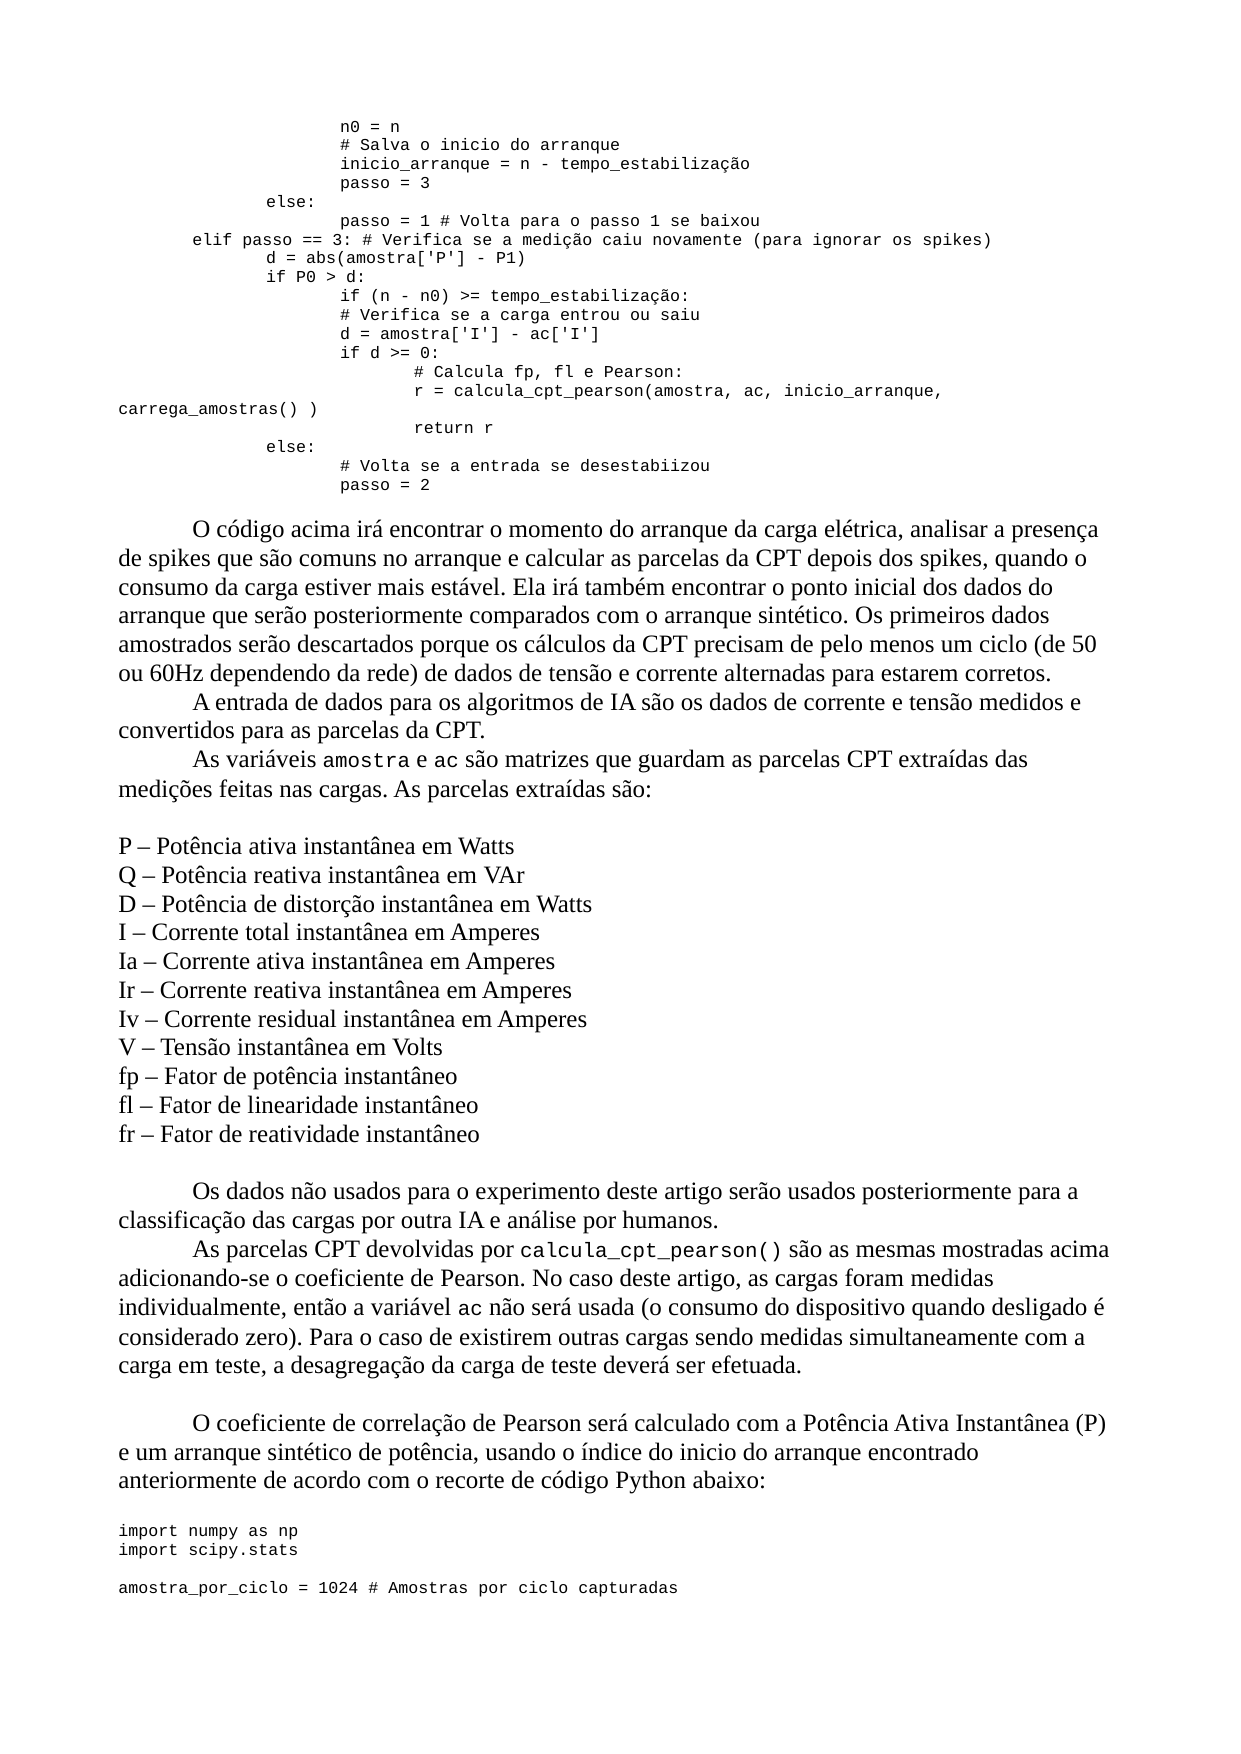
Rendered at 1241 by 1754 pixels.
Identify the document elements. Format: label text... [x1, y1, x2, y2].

text elif passo == 3: # Verifica se a medição caiu novamente (para ignorar os spikes) [118, 231, 1122, 250]
text V – Tensão instantânea em Volts [118, 1032, 1122, 1061]
text passo = 2 [118, 476, 1122, 495]
text if P0 > d: [118, 269, 1122, 288]
text Os dados não usados para o experimento deste artigo serão usados posteriormente para a classificação das cargas por outra IA e análise por humanos. [118, 1176, 1122, 1234]
text A entrada de dados para os algoritmos de IA são os dados de corrente e tensão medidos e convertidos para as parcelas da CPT. [118, 687, 1122, 744]
text P – Potência ativa instantânea em Watts [118, 831, 1122, 860]
text d = abs(amostra['P'] - P1) [118, 250, 1122, 269]
text r = calcula_cpt_pearson(amostra, ac, inicio_arranque, carrega_amostras() ) [118, 382, 1122, 420]
text if d >= 0: [118, 344, 1122, 363]
text As parcelas CPT devolvidas por calcula_cpt_pearson() são as mesmas mostradas acima adicionando-se o coeficiente de Pearson. No caso deste artigo, as cargas foram medidas individualmente, então a variável ac não será usada (o consumo do dispositivo quando desligado é considerado zero). Para o caso de existirem outras cargas sendo medidas simultaneamente com a carga em teste, a desagregação da carga de teste deverá ser efetuada. [118, 1234, 1122, 1379]
text # Verifica se a carga entrou ou saiu [118, 307, 1122, 326]
text if (n - n0) >= tempo_estabilização: [118, 288, 1122, 307]
text passo = 3 [118, 175, 1122, 193]
text I – Corrente total instantânea em Amperes [118, 917, 1122, 946]
text fl – Fator de linearidade instantâneo [118, 1090, 1122, 1119]
text # Salva o inicio do arranque [118, 137, 1122, 156]
text Q – Potência reativa instantânea em VAr [118, 860, 1122, 889]
text amostra_por_ciclo = 1024 # Amostras por ciclo capturadas [118, 1579, 1122, 1598]
text fr – Fator de reatividade instantâneo [118, 1119, 1122, 1147]
text n0 = n [118, 118, 1122, 137]
text import scipy.stats [118, 1542, 1122, 1561]
text passo = 1 # Volta para o passo 1 se baixou [118, 212, 1122, 231]
text return r [118, 420, 1122, 439]
text else: [118, 439, 1122, 457]
text d = amostra['I'] - ac['I'] [118, 326, 1122, 344]
text As variáveis amostra e ac são matrizes que guardam as parcelas CPT extraídas das medições feitas nas cargas. As parcelas extraídas são: [118, 744, 1122, 802]
text O coeficiente de correlação de Pearson será calculado com a Potência Ativa Instantânea (P) e um arranque sintético de potência, usando o índice do inicio do arranque encontrado anteriormente de acordo com o recorte de código Python abaixo: [118, 1408, 1122, 1494]
text fp – Fator de potência instantâneo [118, 1061, 1122, 1090]
text import numpy as np [118, 1523, 1122, 1542]
text else: [118, 193, 1122, 212]
text O código acima irá encontrar o momento do arranque da carga elétrica, analisar a presença de spikes que são comuns no arranque e calcular as parcelas da CPT depois dos spikes, quando o consumo da carga estiver mais estável. Ela irá também encontrar o ponto inicial dos dados do arranque que serão posteriormente comparados com o arranque sintético. Os primeiros dados amostrados serão descartados porque os cálculos da CPT precisam de pelo menos um ciclo (de 50 ou 60Hz dependendo da rede) de dados de tensão e corrente alternadas para estarem corretos. [118, 514, 1122, 687]
text inicio_arranque = n - tempo_estabilização [118, 156, 1122, 175]
text Iv – Corrente residual instantânea em Amperes [118, 1004, 1122, 1032]
text # Calcula fp, fl e Pearson: [118, 363, 1122, 382]
text D – Potência de distorção instantânea em Watts [118, 889, 1122, 917]
text # Volta se a entrada se desestabiizou [118, 457, 1122, 476]
text Ia – Corrente ativa instantânea em Amperes [118, 946, 1122, 975]
text Ir – Corrente reativa instantânea em Amperes [118, 975, 1122, 1004]
